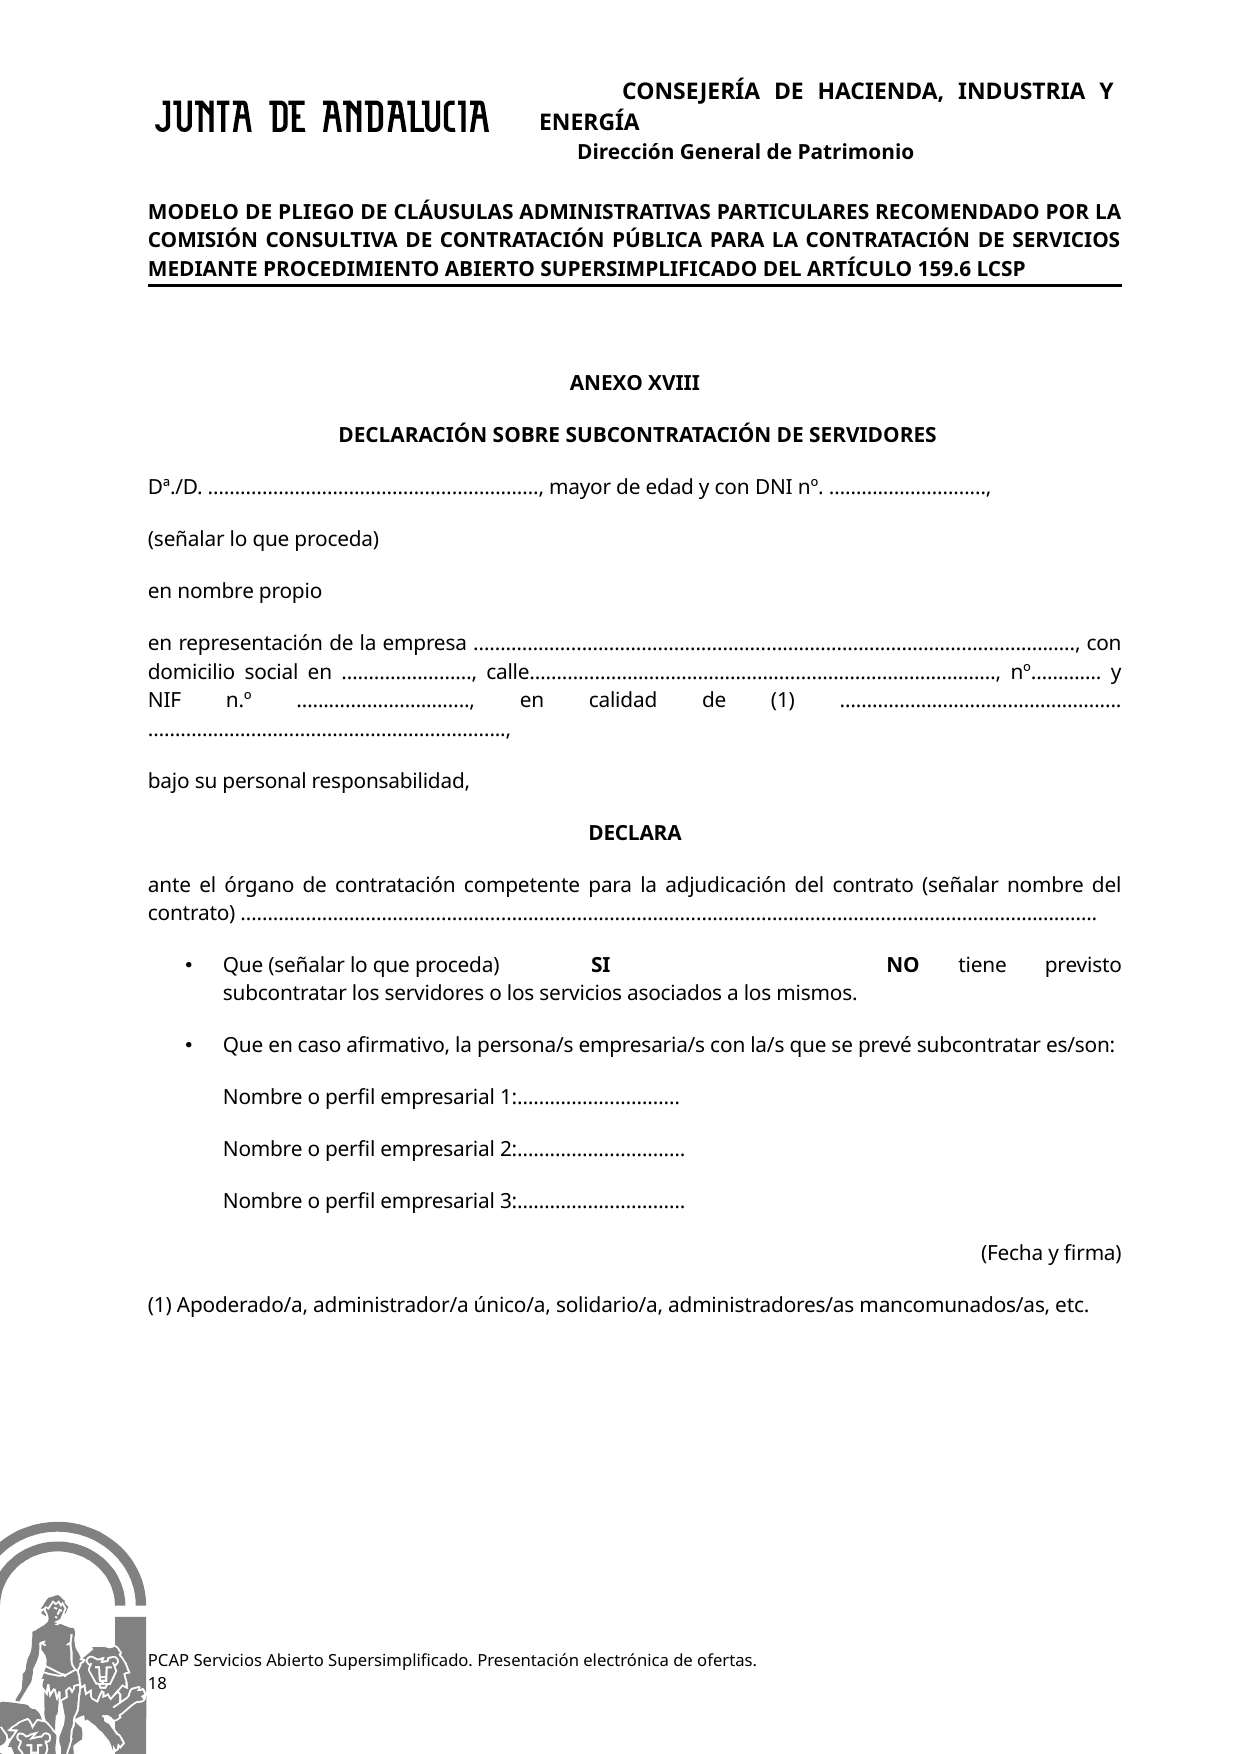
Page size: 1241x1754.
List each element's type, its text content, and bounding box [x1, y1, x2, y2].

text en representación de la empresa …………………………………………………………………………………………….….., con domicilio social en ……………………, calle………………………………………………………………..…………, nº…………. y NIF n.º …...……………...…….., en calidad de (1) …………...……………………………....………………………………………………………..., [148, 628, 1122, 742]
text bajo su personal responsabilidad, [148, 766, 1122, 794]
list Nombre o perfil empresarial 1:………………………… [185, 1082, 1122, 1111]
text DECLARACIÓN SOBRE SUBCONTRATACIÓN DE SERVIDORES [148, 421, 1122, 449]
text MODELO DE PLIEGO DE CLÁUSULAS ADMINISTRATIVAS PARTICULARES RECOMENDADO POR LA COMISIÓN CONSULTIVA DE CONTRATACIÓN PÚBLICA PARA LA CONTRATACIÓN DE SERVICIOS MEDIANTE PROCEDIMIENTO ABIERTO SUPERSIMPLIFICADO DEL ARTÍCULO 159.6 LCSP [148, 197, 1122, 284]
list Nombre o perfil empresarial 3:…………………………. [185, 1186, 1122, 1215]
text (Fecha y firma) [148, 1238, 1122, 1267]
text Dª./D. ……………………………………………………., mayor de edad y con DNI nº. ………..………………, [148, 472, 1122, 501]
list Nombre o perfil empresarial 2:…………………………. [185, 1134, 1122, 1163]
text DECLARA [148, 818, 1122, 846]
text en nombre propio [148, 576, 1122, 605]
list Que (señalar lo que proceda) SI NO tiene previsto subcontratar los servidores o los servicios asociados a los mismos. [185, 950, 1122, 1007]
text ante el órgano de contratación competente para la adjudicación del contrato (señalar nombre del contrato) ………………………………………………………………………………………………………………………………………….. [148, 870, 1122, 927]
text ANEXO XVIII [148, 368, 1122, 397]
list Que en caso afirmativo, la persona/s empresaria/s con la/s que se prevé subcontratar es/son: [185, 1031, 1122, 1059]
text (1) Apoderado/a, administrador/a único/a, solidario/a, administradores/as mancomunados/as, etc. [148, 1290, 1122, 1319]
text (señalar lo que proceda) [148, 524, 1122, 553]
